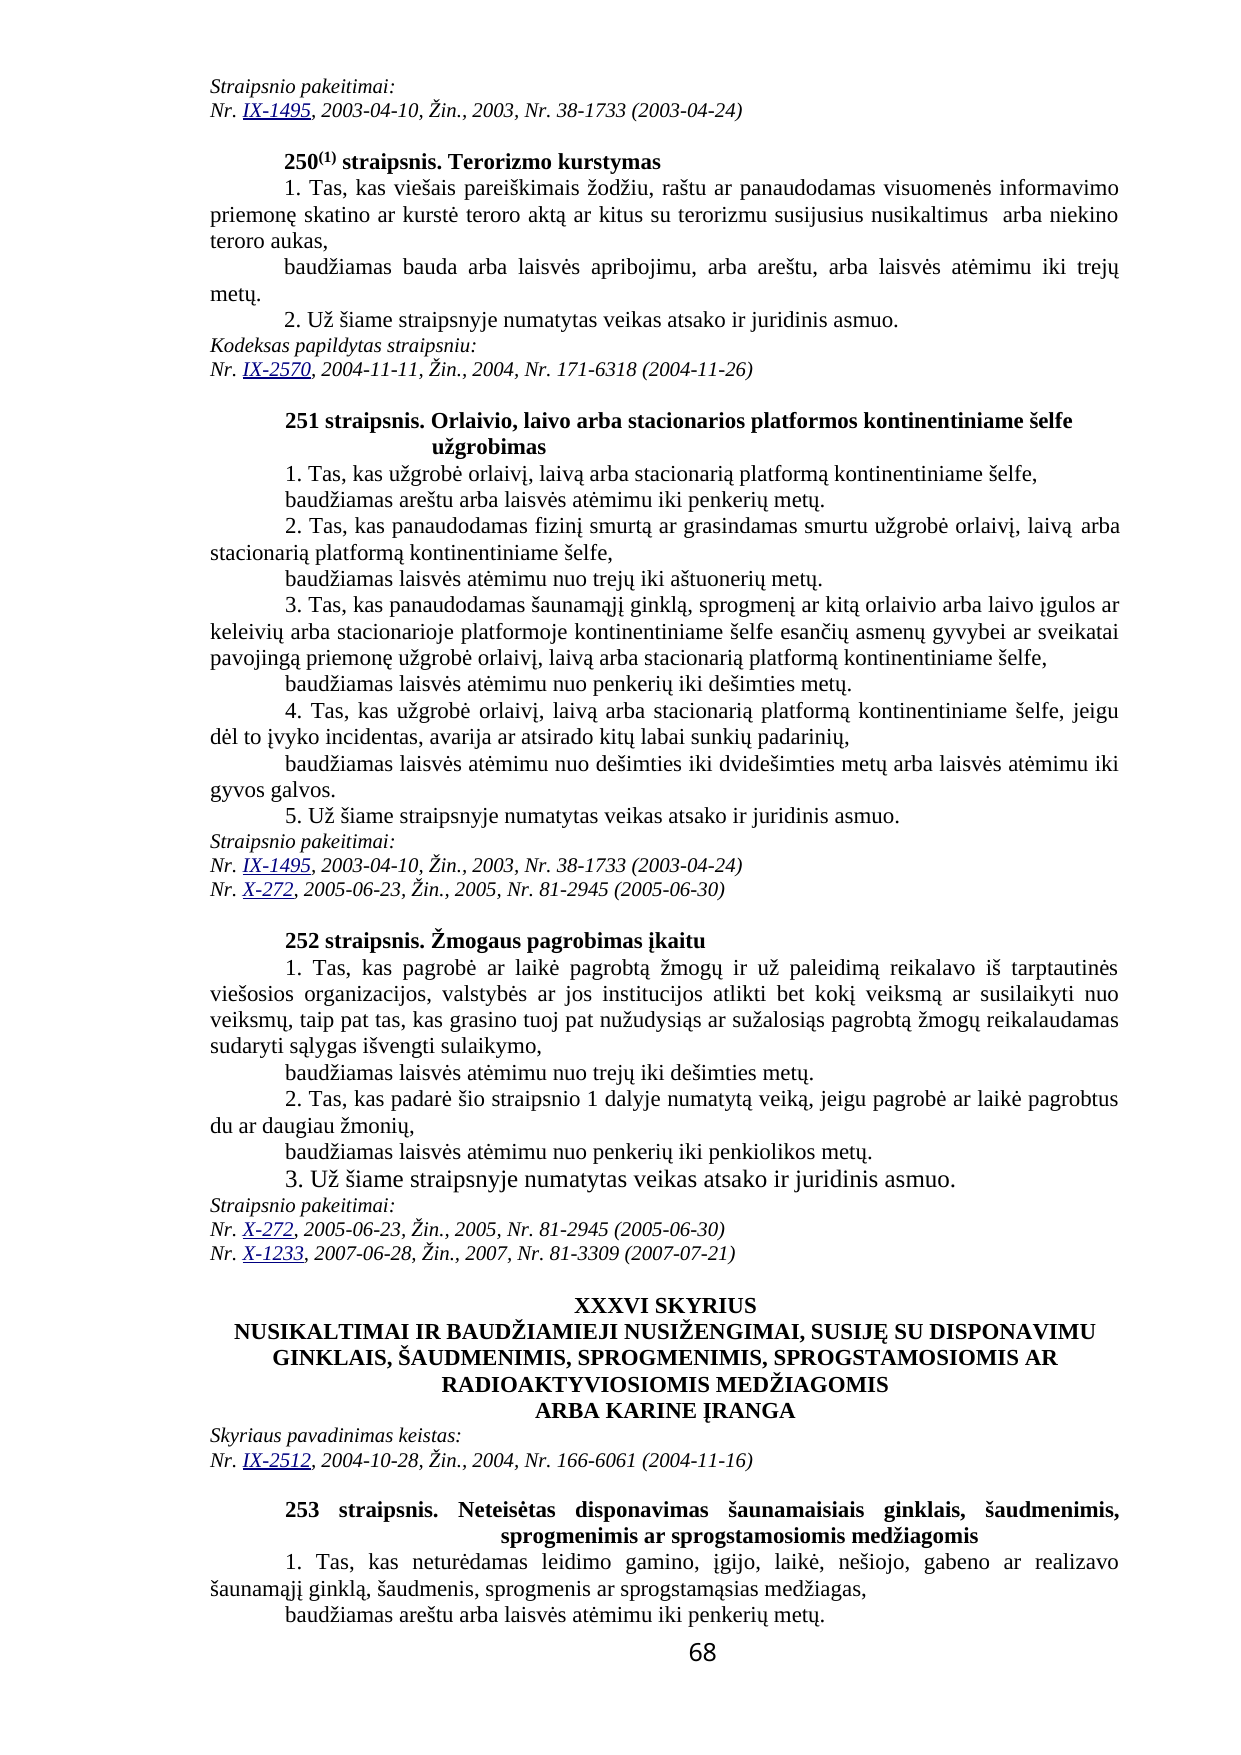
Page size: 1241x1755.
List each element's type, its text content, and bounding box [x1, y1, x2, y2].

text 3. Tas, kas panaudodamas šaunamąjį ginklą, sprogmenį ar kitą orlaivio arba laivo įgulos ar keleivių arba stacionarioje platformoje kontinentiniame šelfe esančių asmenų gyvybei ar sveikatai pavojingą priemonę užgrobė orlaivį, laivą arba stacionarią platformą kontinentiniame šelfe, [210, 591, 1120, 671]
text Nr. IX-1495, 2003-04-10, Žin., 2003, Nr. 38-1733 (2003-04-24) [210, 98, 1120, 122]
text 1. Tas, kas viešais pareiškimais žodžiu, raštu ar panaudodamas visuomenės informavimo priemonę skatino ar kurstė teroro aktą ar kitus su terorizmu susijusius nusikaltimus arba niekino teroro aukas, [210, 174, 1120, 253]
text užgrobimas [210, 433, 1120, 460]
text 2. Už šiame straipsnyje numatytas veikas atsako ir juridinis asmuo. [210, 306, 1120, 332]
text ARBA KARINE ĮRANGA [210, 1397, 1120, 1423]
text baudžiamas areštu arba laisvės atėmimu iki penkerių metų. [210, 486, 1120, 512]
text Straipsnio pakeitimai: [210, 829, 1120, 853]
text 252 straipsnis. Žmogaus pagrobimas įkaitu [210, 927, 1120, 953]
text baudžiamas laisvės atėmimu nuo penkerių iki dešimties metų. [210, 671, 1120, 697]
text XXXVI SKYRIUS [210, 1292, 1120, 1318]
text NUSIKALTIMAI IR BAUDŽIAMIEJI NUSIŽENGIMAI, SUSIJĘ SU DISPONAVIMU GINKLAIS, ŠAUDMENIMIS, SPROGMENIMIS, SPROGSTAMOSIOMIS AR RADIOAKTYVIOSIOMIS MEDŽIAGOMIS [210, 1318, 1120, 1397]
text baudžiamas bauda arba laisvės apribojimu, arba areštu, arba laisvės atėmimu iki trejų metų. [210, 253, 1120, 306]
text Nr. X-272, 2005-06-23, Žin., 2005, Nr. 81-2945 (2005-06-30) [210, 877, 1120, 901]
text baudžiamas laisvės atėmimu nuo dešimties iki dvidešimties metų arba laisvės atėmimu iki gyvos galvos. [210, 749, 1120, 802]
text 3. Už šiame straipsnyje numatytas veikas atsako ir juridinis asmuo. [210, 1164, 1120, 1193]
text Kodeksas papildytas straipsniu: [210, 332, 1120, 357]
text Nr. X-1233, 2007-06-28, Žin., 2007, Nr. 81-3309 (2007-07-21) [210, 1241, 1120, 1265]
text baudžiamas laisvės atėmimu nuo penkerių iki penkiolikos metų. [210, 1138, 1120, 1164]
text 251 straipsnis. Orlaivio, laivo arba stacionarios platformos kontinentiniame šelfe [210, 407, 1120, 433]
text 1. Tas, kas užgrobė orlaivį, laivą arba stacionarią platformą kontinentiniame šelfe, [210, 460, 1120, 486]
text Nr. IX-2512, 2004-10-28, Žin., 2004, Nr. 166-6061 (2004-11-16) [210, 1447, 1120, 1472]
text Nr. IX-1495, 2003-04-10, Žin., 2003, Nr. 38-1733 (2003-04-24) [210, 853, 1120, 877]
text Straipsnio pakeitimai: [210, 1193, 1120, 1217]
text 2. Tas, kas panaudodamas fizinį smurtą ar grasindamas smurtu užgrobė orlaivį, laivą arba stacionarią platformą kontinentiniame šelfe, [210, 512, 1120, 565]
text 250(1) straipsnis. Terorizmo kurstymas [210, 148, 1120, 174]
text baudžiamas areštu arba laisvės atėmimu iki penkerių metų. [210, 1601, 1120, 1627]
text 253 straipsnis. Neteisėtas disponavimas šaunamaisiais ginklais, šaudmenimis, sprogmenimis ar sprogstamosiomis medžiagomis [285, 1496, 1120, 1548]
text baudžiamas laisvės atėmimu nuo trejų iki aštuonerių metų. [210, 565, 1120, 591]
text 1. Tas, kas neturėdamas leidimo gamino, įgijo, laikė, nešiojo, gabeno ar realizavo šaunamąjį ginklą, šaudmenis, sprogmenis ar sprogstamąsias medžiagas, [210, 1548, 1120, 1601]
text baudžiamas laisvės atėmimu nuo trejų iki dešimties metų. [210, 1059, 1120, 1085]
text Nr. IX-2570, 2004-11-11, Žin., 2004, Nr. 171-6318 (2004-11-26) [210, 357, 1120, 381]
text 5. Už šiame straipsnyje numatytas veikas atsako ir juridinis asmuo. [210, 802, 1120, 829]
text Skyriaus pavadinimas keistas: [210, 1423, 1120, 1447]
text 4. Tas, kas užgrobė orlaivį, laivą arba stacionarią platformą kontinentiniame šelfe, jeigu dėl to įvyko incidentas, avarija ar atsirado kitų labai sunkių padarinių, [210, 697, 1120, 749]
text 2. Tas, kas padarė šio straipsnio 1 dalyje numatytą veiką, jeigu pagrobė ar laikė pagrobtus du ar daugiau žmonių, [210, 1085, 1120, 1138]
text 1. Tas, kas pagrobė ar laikė pagrobtą žmogų ir už paleidimą reikalavo iš tarptautinės viešosios organizacijos, valstybės ar jos institucijos atlikti bet kokį veiksmą ar susilaikyti nuo veiksmų, taip pat tas, kas grasino tuoj pat nužudysiąs ar sužalosiąs pagrobtą žmogų reikalaudamas sudaryti sąlygas išvengti sulaikymo, [210, 953, 1120, 1059]
text Straipsnio pakeitimai: [210, 73, 1120, 98]
text Nr. X-272, 2005-06-23, Žin., 2005, Nr. 81-2945 (2005-06-30) [210, 1217, 1120, 1241]
